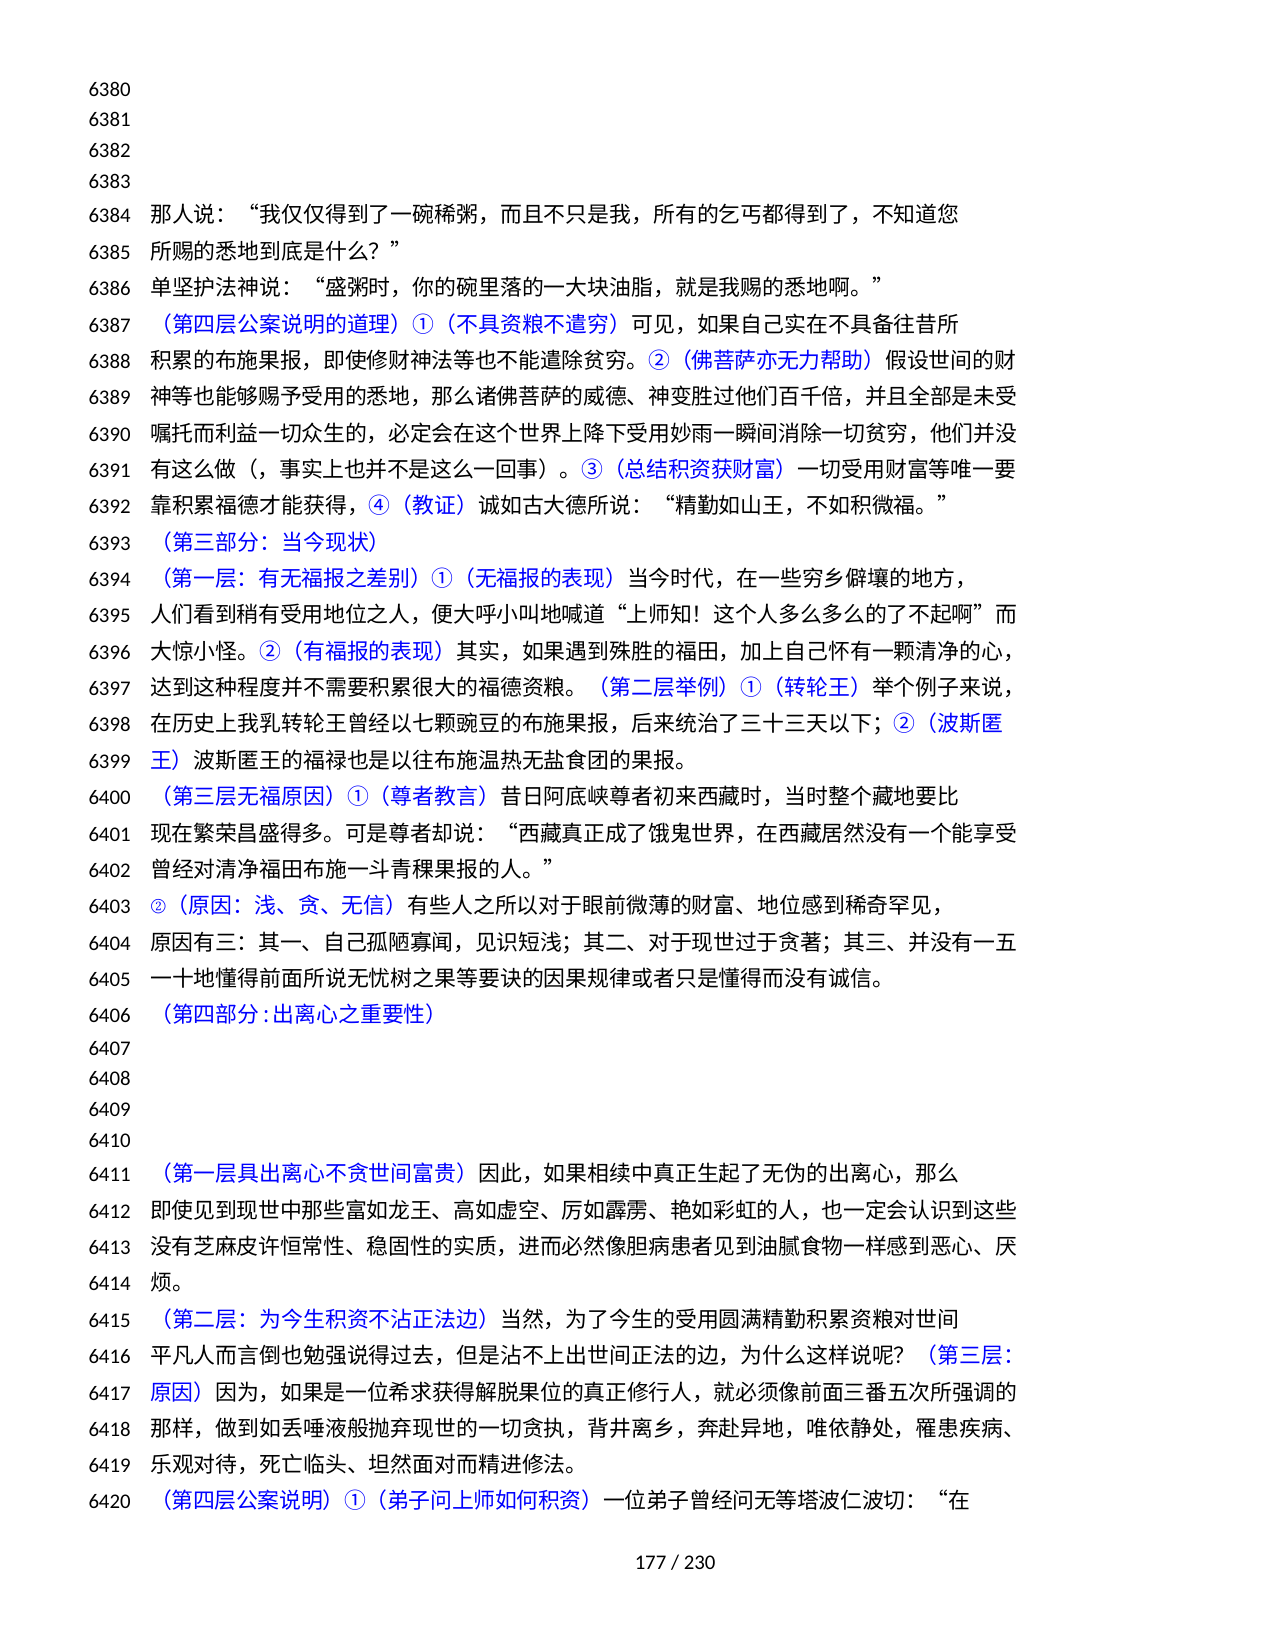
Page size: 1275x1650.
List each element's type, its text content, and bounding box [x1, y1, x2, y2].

text 乐观对待，死亡临头、坦然面对而精进修法。 [150, 1447, 1200, 1479]
text ②（原因：浅、贪、无信）有些人之所以对于眼前微薄的财富、地位感到稀奇罕见， [150, 888, 1200, 920]
text 大惊小怪。②（有福报的表现）其实，如果遇到殊胜的福田，加上自己怀有一颗清净的心， [150, 634, 1200, 665]
text 一十地懂得前面所说无忧树之果等要诀的因果规律或者只是懂得而没有诚信。 [150, 961, 1200, 993]
text 靠积累福德才能获得，④（教证）诚如古大德所说：“精勤如山王，不如积微福。” [150, 488, 1200, 520]
text 神等也能够赐予受用的悉地，那么诸佛菩萨的威德、神变胜过他们百千倍，并且全部是未受 [150, 379, 1200, 411]
text 那人说：“我仅仅得到了一碗稀粥，而且不只是我，所有的乞丐都得到了，不知道您 [150, 197, 1200, 229]
text 没有芝麻皮许恒常性、稳固性的实质，进而必然像胆病患者见到油腻食物一样感到恶心、厌 [150, 1229, 1200, 1261]
text 积累的布施果报，即使修财神法等也不能遣除贫穷。②（佛菩萨亦无力帮助）假设世间的财 [150, 343, 1200, 374]
text （第一层具出离心不贪世间富贵）因此，如果相续中真正生起了无伪的出离心，那么 [150, 1156, 1200, 1188]
text 烦。 [150, 1265, 1200, 1297]
text 即使见到现世中那些富如龙王、高如虚空、厉如霹雳、艳如彩虹的人，也一定会认识到这些 [150, 1193, 1200, 1224]
text （第四层公案说明的道理）①（不具资粮不遣穷）可见，如果自己实在不具备往昔所 [150, 307, 1200, 338]
text 单坚护法神说：“盛粥时，你的碗里落的一大块油脂，就是我赐的悉地啊。” [150, 270, 1200, 302]
text （第四部分:出离心之重要性） [150, 997, 1200, 1029]
text （第三部分：当今现状） [150, 525, 1200, 556]
text 达到这种程度并不需要积累很大的福德资粮。（第二层举例）①（转轮王）举个例子来说， [150, 670, 1200, 702]
text 原因有三：其一、自己孤陋寡闻，见识短浅；其二、对于现世过于贪著；其三、并没有一五 [150, 925, 1200, 956]
text 那样，做到如丢唾液般抛弃现世的一切贪执，背井离乡，奔赴异地，唯依静处，罹患疾病、 [150, 1411, 1200, 1442]
text 人们看到稍有受用地位之人，便大呼小叫地喊道“上师知！这个人多么多么的了不起啊”而 [150, 597, 1200, 629]
text 曾经对清净福田布施一斗青稞果报的人。” [150, 852, 1200, 883]
text 王）波斯匿王的福禄也是以往布施温热无盐食团的果报。 [150, 743, 1200, 774]
text （第一层：有无福报之差别）①（无福报的表现）当今时代，在一些穷乡僻壤的地方， [150, 561, 1200, 593]
text 所赐的悉地到底是什么？” [150, 234, 1200, 266]
text （第二层：为今生积资不沾正法边）当然，为了今生的受用圆满精勤积累资粮对世间 [150, 1302, 1200, 1333]
text 在历史上我乳转轮王曾经以七颗豌豆的布施果报，后来统治了三十三天以下；②（波斯匿 [150, 706, 1200, 738]
text 平凡人而言倒也勉强说得过去，但是沾不上出世间正法的边，为什么这样说呢？（第三层： [150, 1338, 1200, 1370]
text （第四层公案说明）①（弟子问上师如何积资）一位弟子曾经问无等塔波仁波切：“在 [150, 1483, 1200, 1515]
text 现在繁荣昌盛得多。可是尊者却说：“西藏真正成了饿鬼世界，在西藏居然没有一个能享受 [150, 816, 1200, 847]
text 原因）因为，如果是一位希求获得解脱果位的真正修行人，就必须像前面三番五次所强调的 [150, 1374, 1200, 1406]
text 嘱托而利益一切众生的，必定会在这个世界上降下受用妙雨一瞬间消除一切贫穷，他们并没 [150, 416, 1200, 447]
text （第三层无福原因）①（尊者教言）昔日阿底峡尊者初来西藏时，当时整个藏地要比 [150, 779, 1200, 811]
text 有这么做（，事实上也并不是这么一回事）。③（总结积资获财富）一切受用财富等唯一要 [150, 452, 1200, 484]
